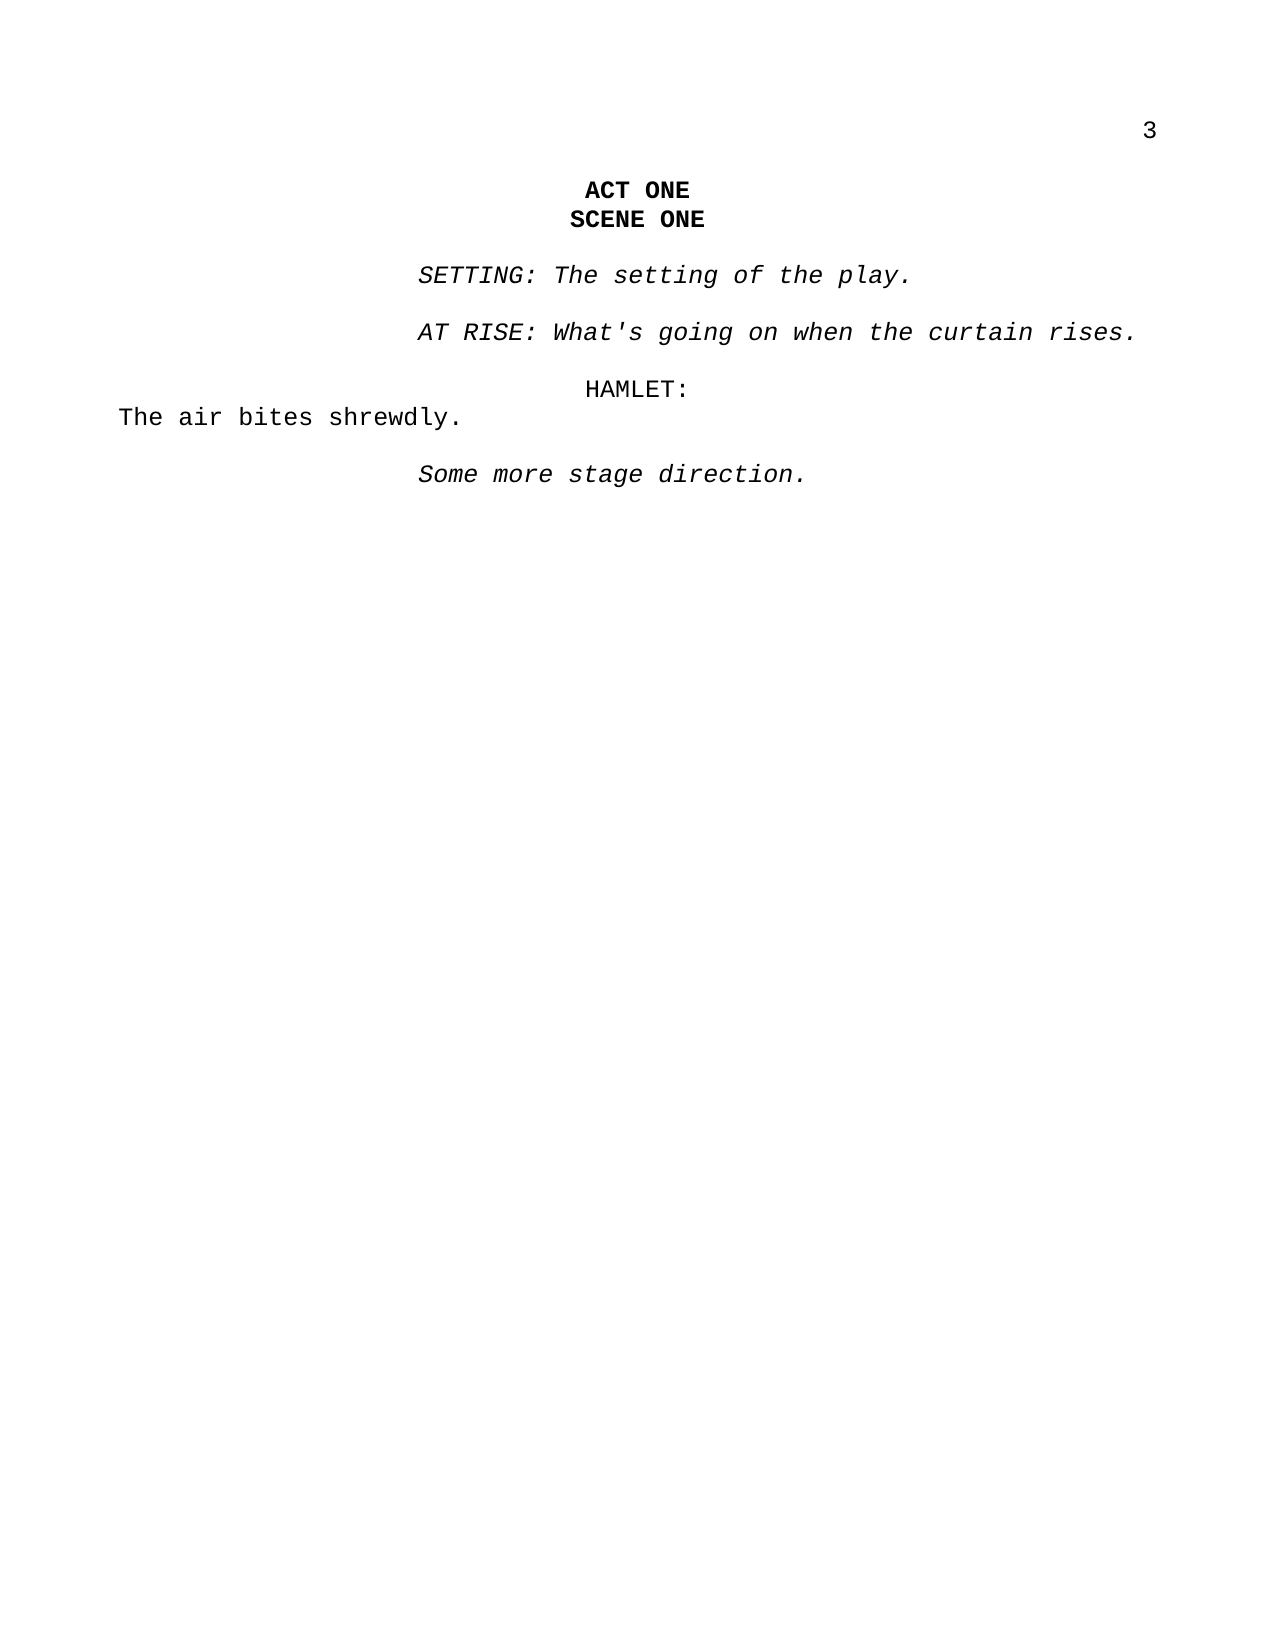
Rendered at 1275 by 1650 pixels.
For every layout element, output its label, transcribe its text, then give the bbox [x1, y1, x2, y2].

text ACT ONE [118, 178, 1157, 206]
text AT RISE: What's going on when the curtain rises. [418, 320, 1157, 348]
text HAMLET: [118, 376, 1157, 405]
text SCENE ONE [118, 206, 1157, 235]
text Some more stage direction. [418, 461, 1157, 490]
text SETTING: The setting of the play. [418, 263, 1157, 291]
text The air bites shrewdly. [118, 405, 1157, 433]
